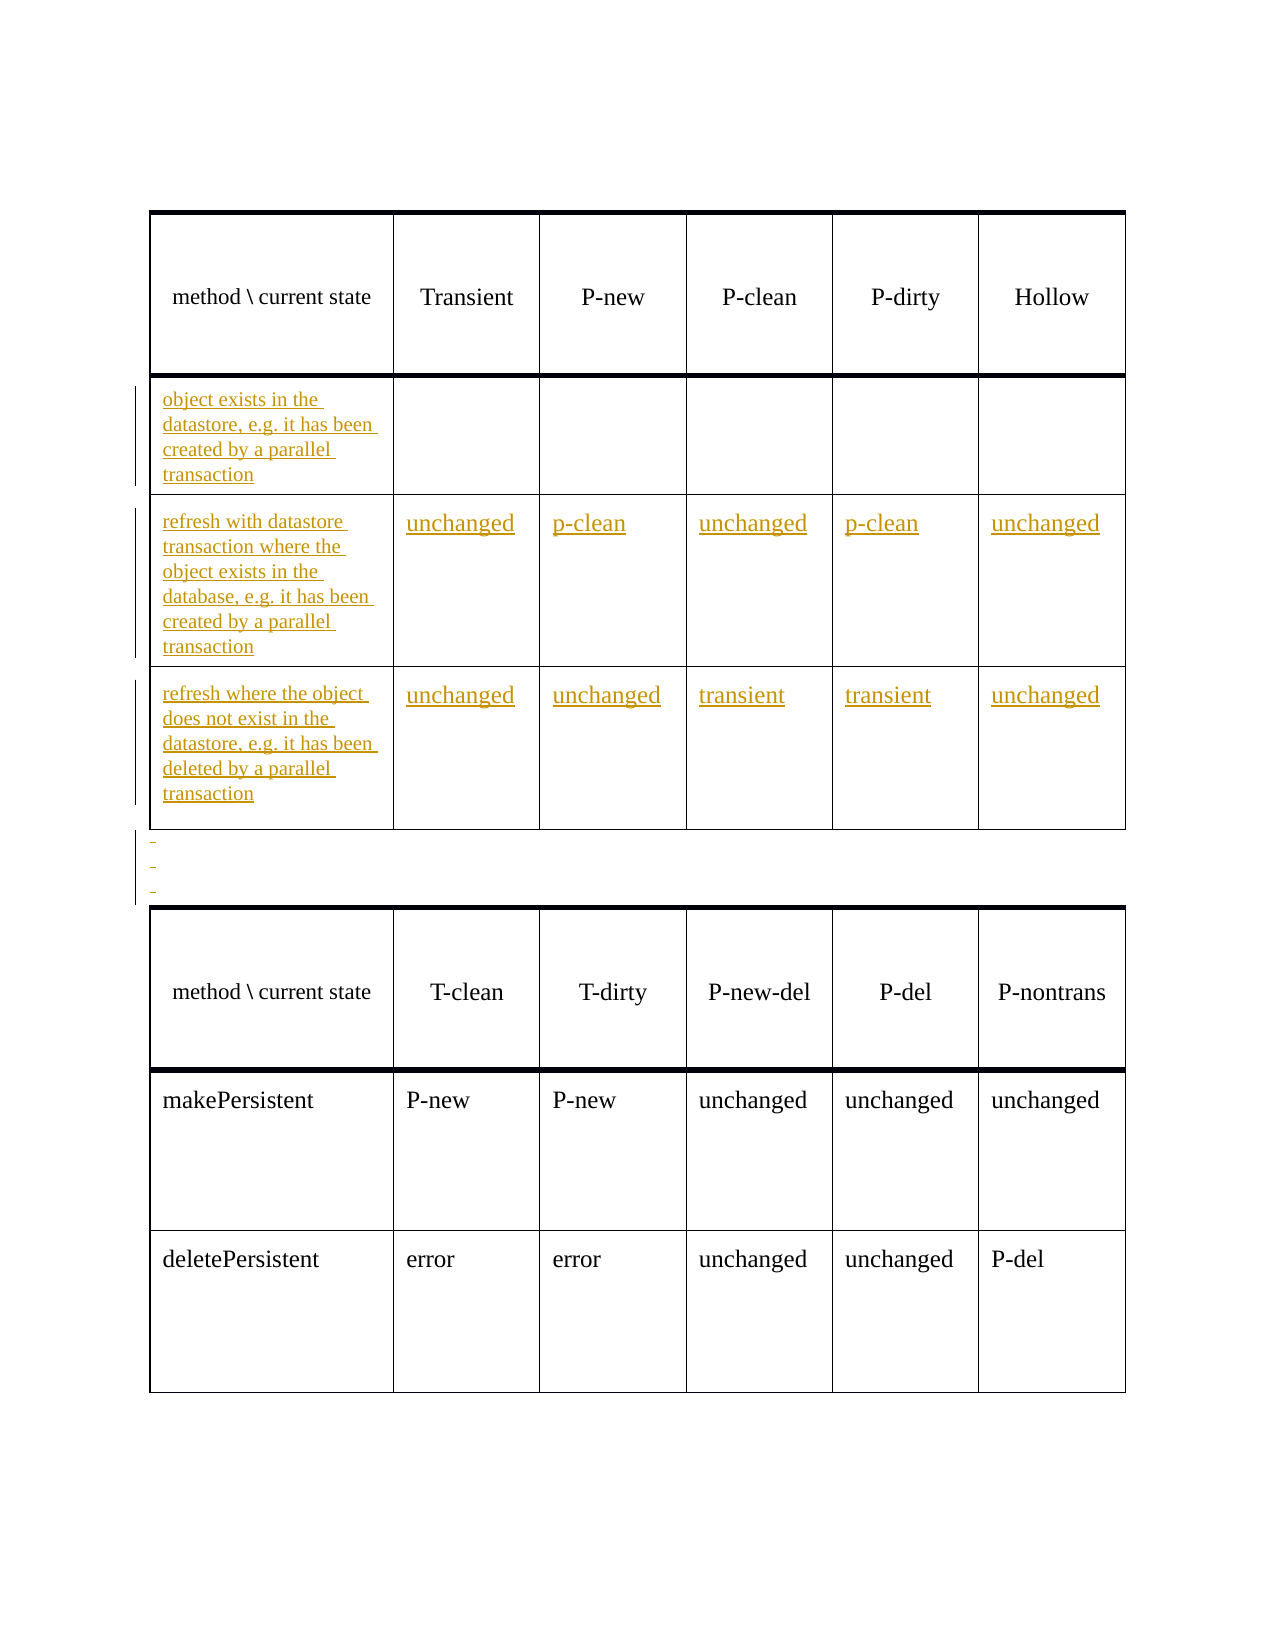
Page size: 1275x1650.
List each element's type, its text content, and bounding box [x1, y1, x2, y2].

table_cell unchanged [833, 1073, 978, 1230]
table_header T-clean [394, 910, 539, 1067]
table_cell unchanged [979, 1073, 1125, 1230]
table_cell transient [833, 667, 978, 829]
table_header T-dirty [540, 910, 686, 1067]
table_header Transient [394, 215, 539, 372]
table_cell [394, 378, 539, 494]
table_header P-dirty [833, 215, 978, 372]
table_cell [687, 378, 832, 494]
table_header P-clean [687, 215, 832, 372]
table_header P-new [540, 215, 686, 372]
table_header P-new-del [687, 910, 832, 1067]
table_cell transient [687, 667, 832, 829]
table_cell object exists in the datastore, e.g. it has been created by a parallel transaction [151, 378, 393, 494]
table_cell unchanged [394, 495, 539, 666]
table_cell P-new [394, 1073, 539, 1230]
table_cell p-clean [833, 495, 978, 666]
table_cell refresh where the object does not exist in the datastore, e.g. it has been deleted by a parallel transaction [151, 667, 393, 829]
table_cell unchanged [687, 1231, 832, 1392]
table_cell makePersistent [151, 1073, 393, 1230]
table_cell unchanged [394, 667, 539, 829]
table_cell unchanged [540, 667, 686, 829]
table_cell error [540, 1231, 686, 1392]
table_cell error [394, 1231, 539, 1392]
table_header Hollow [979, 215, 1125, 372]
table_header P-del [833, 910, 978, 1067]
table_cell [979, 378, 1125, 494]
table_header method \ current state [151, 215, 393, 372]
table_cell refresh with datastore transaction where the object exists in the database, e.g. it has been created by a parallel transaction [151, 495, 393, 666]
table_header P-nontrans [979, 910, 1125, 1067]
table_cell unchanged [979, 667, 1125, 829]
table_cell unchanged [687, 1073, 832, 1230]
table_cell unchanged [687, 495, 832, 666]
table_cell [540, 378, 686, 494]
table_header method \ current state [151, 910, 393, 1067]
table_cell P-del [979, 1231, 1125, 1392]
table_cell [833, 378, 978, 494]
table_cell P-new [540, 1073, 686, 1230]
table_cell unchanged [833, 1231, 978, 1392]
table_cell p-clean [540, 495, 686, 666]
table_cell unchanged [979, 495, 1125, 666]
table_cell deletePersistent [151, 1231, 393, 1392]
